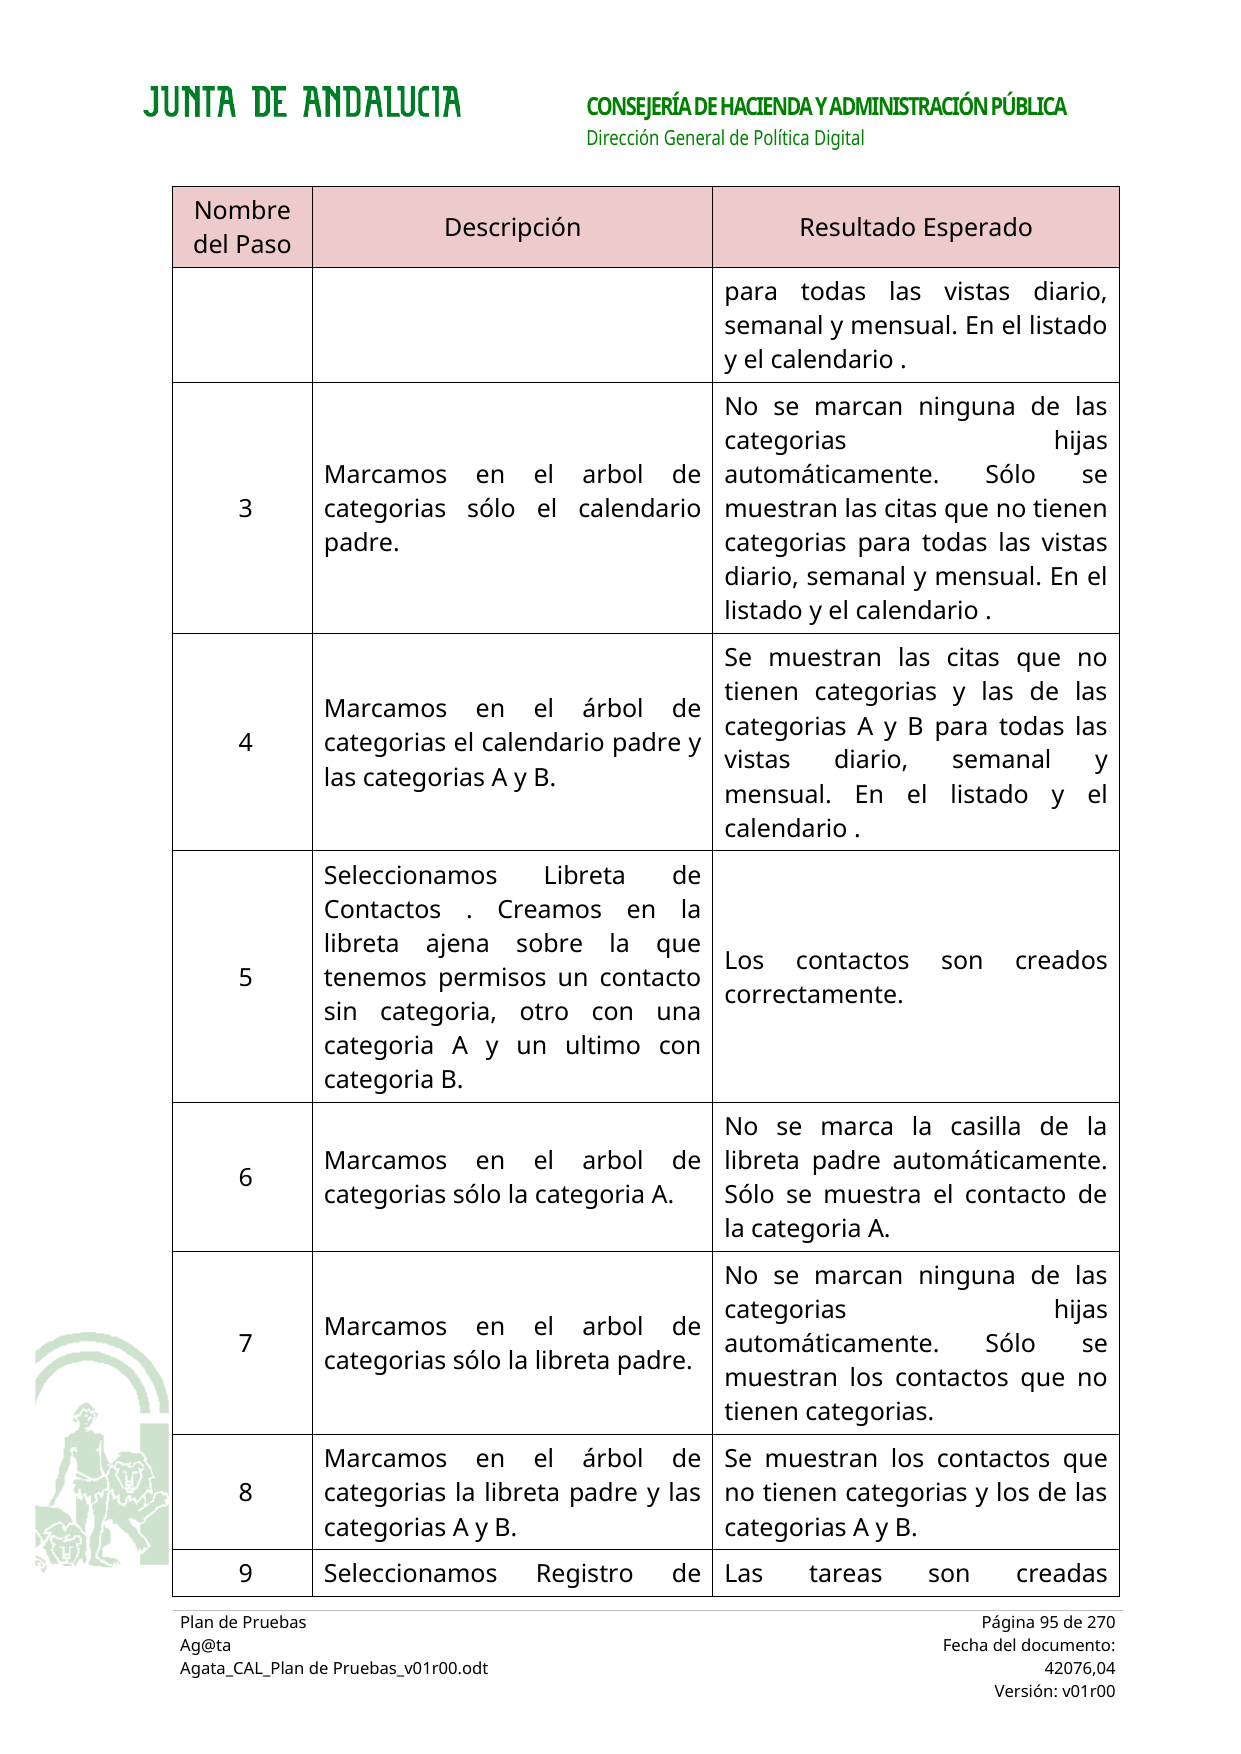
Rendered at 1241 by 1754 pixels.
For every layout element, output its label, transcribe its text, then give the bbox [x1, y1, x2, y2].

table_cell 7 [173, 1252, 312, 1434]
table_cell 9 [173, 1550, 312, 1596]
table_cell Seleccionamos Registro de [313, 1550, 712, 1596]
table_cell 6 [173, 1103, 312, 1251]
table_cell 3 [173, 383, 312, 633]
table_cell No se marcan ninguna de las categorias hijas automáticamente. Sólo se muestran los contactos que no tienen categorias. [713, 1252, 1119, 1434]
table_cell Marcamos en el arbol de categorias sólo la categoria A. [313, 1103, 712, 1251]
picture [143, 86, 461, 117]
table_cell 5 [173, 851, 312, 1102]
table_cell 8 [173, 1435, 312, 1549]
table_cell Marcamos en el árbol de categorias la libreta padre y las categorias A y B. [313, 1435, 712, 1549]
table_cell Se muestran las citas que no tienen categorias y las de las categorias A y B para todas las vistas diario, semanal y mensual. En el listado y el calendario . [713, 634, 1119, 850]
table_cell Marcamos en el árbol de categorias el calendario padre y las categorias A y B. [313, 634, 712, 850]
table_cell Marcamos en el arbol de categorias sólo la libreta padre. [313, 1252, 712, 1434]
table_cell No se marca la casilla de la libreta padre automáticamente. Sólo se muestra el contacto de la categoria A. [713, 1103, 1119, 1251]
table_cell [313, 268, 712, 382]
table_cell Los contactos son creados correctamente. [713, 851, 1119, 1102]
table_cell Marcamos en el arbol de categorias sólo el calendario padre. [313, 383, 712, 633]
table_cell para todas las vistas diario, semanal y mensual. En el listado y el calendario . [713, 268, 1119, 382]
table_cell Las tareas son creadas [713, 1550, 1119, 1596]
table_cell No se marcan ninguna de las categorias hijas automáticamente. Sólo se muestran las citas que no tienen categorias para todas las vistas diario, semanal y mensual. En el listado y el calendario . [713, 383, 1119, 633]
table_header Nombre del Paso [173, 187, 312, 267]
table_header Resultado Esperado [713, 187, 1119, 267]
table_cell Seleccionamos Libreta de Contactos . Creamos en la libreta ajena sobre la que tenemos permisos un contacto sin categoria, otro con una categoria A y un ultimo con categoria B. [313, 851, 712, 1102]
table_header Descripción [313, 187, 712, 267]
table_cell Se muestran los contactos que no tienen categorias y los de las categorias A y B. [713, 1435, 1119, 1549]
table_cell 4 [173, 634, 312, 850]
table_cell [173, 268, 312, 382]
